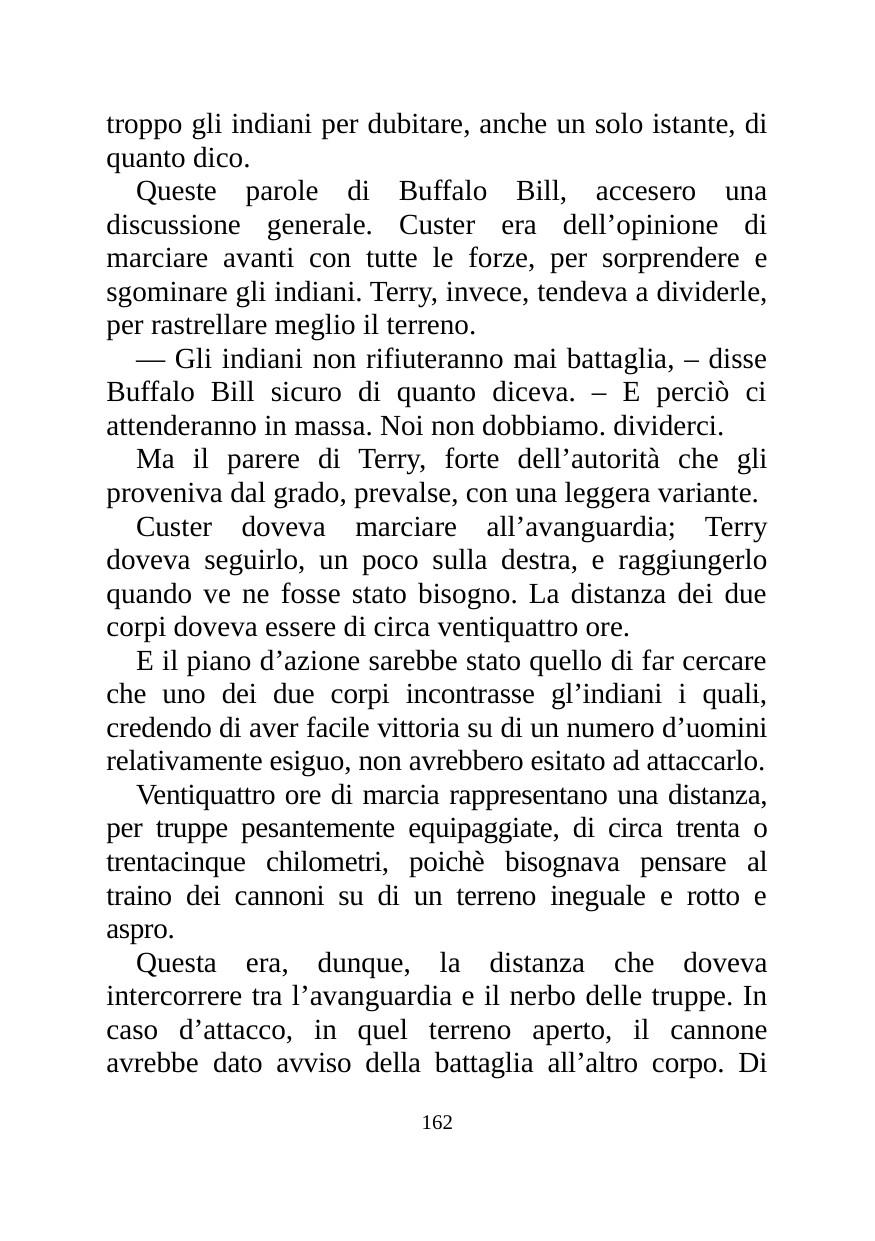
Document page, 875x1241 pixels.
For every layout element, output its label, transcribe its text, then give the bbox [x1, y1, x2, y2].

text — Gli indiani non rifiuteranno mai battaglia, – disse Buffalo Bill sicuro di quanto diceva. – E perciò ci attenderanno in massa. Noi non dobbiamo. dividerci. [106, 341, 768, 442]
text troppo gli indiani per dubitare, anche un solo istante, di quanto dico. [106, 106, 768, 173]
text Custer doveva marciare all’avanguardia; Terry doveva seguirlo, un poco sulla destra, e raggiungerlo quando ve ne fosse stato bisogno. La distanza dei due corpi doveva essere di circa ventiquattro ore. [106, 509, 768, 643]
text Ventiquattro ore di marcia rappresentano una distanza, per truppe pesantemente equipaggiate, di circa trenta o trentacinque chilometri, poichè bisognava pensare al traino dei cannoni su di un terreno ineguale e rotto e aspro. [106, 777, 768, 945]
text Queste parole di Buffalo Bill, accesero una discussione generale. Custer era dell’opinione di marciare avanti con tutte le forze, per sorprendere e sgominare gli indiani. Terry, invece, tendeva a dividerle, per rastrellare meglio il terreno. [106, 173, 768, 341]
text E il piano d’azione sarebbe stato quello di far cercare che uno dei due corpi incontrasse gl’indiani i quali, credendo di aver facile vittoria su di un numero d’uomini relativamente esiguo, non avrebbero esitato ad attaccarlo. [106, 643, 768, 777]
text Ma il parere di Terry, forte dell’autorità che gli proveniva dal grado, prevalse, con una leggera variante. [106, 442, 768, 509]
text Questa era, dunque, la distanza che doveva intercorrere tra l’avanguardia e il nerbo delle truppe. In caso d’attacco, in quel terreno aperto, il cannone avrebbe dato avviso della battaglia all’altro corpo. Di [106, 945, 768, 1079]
